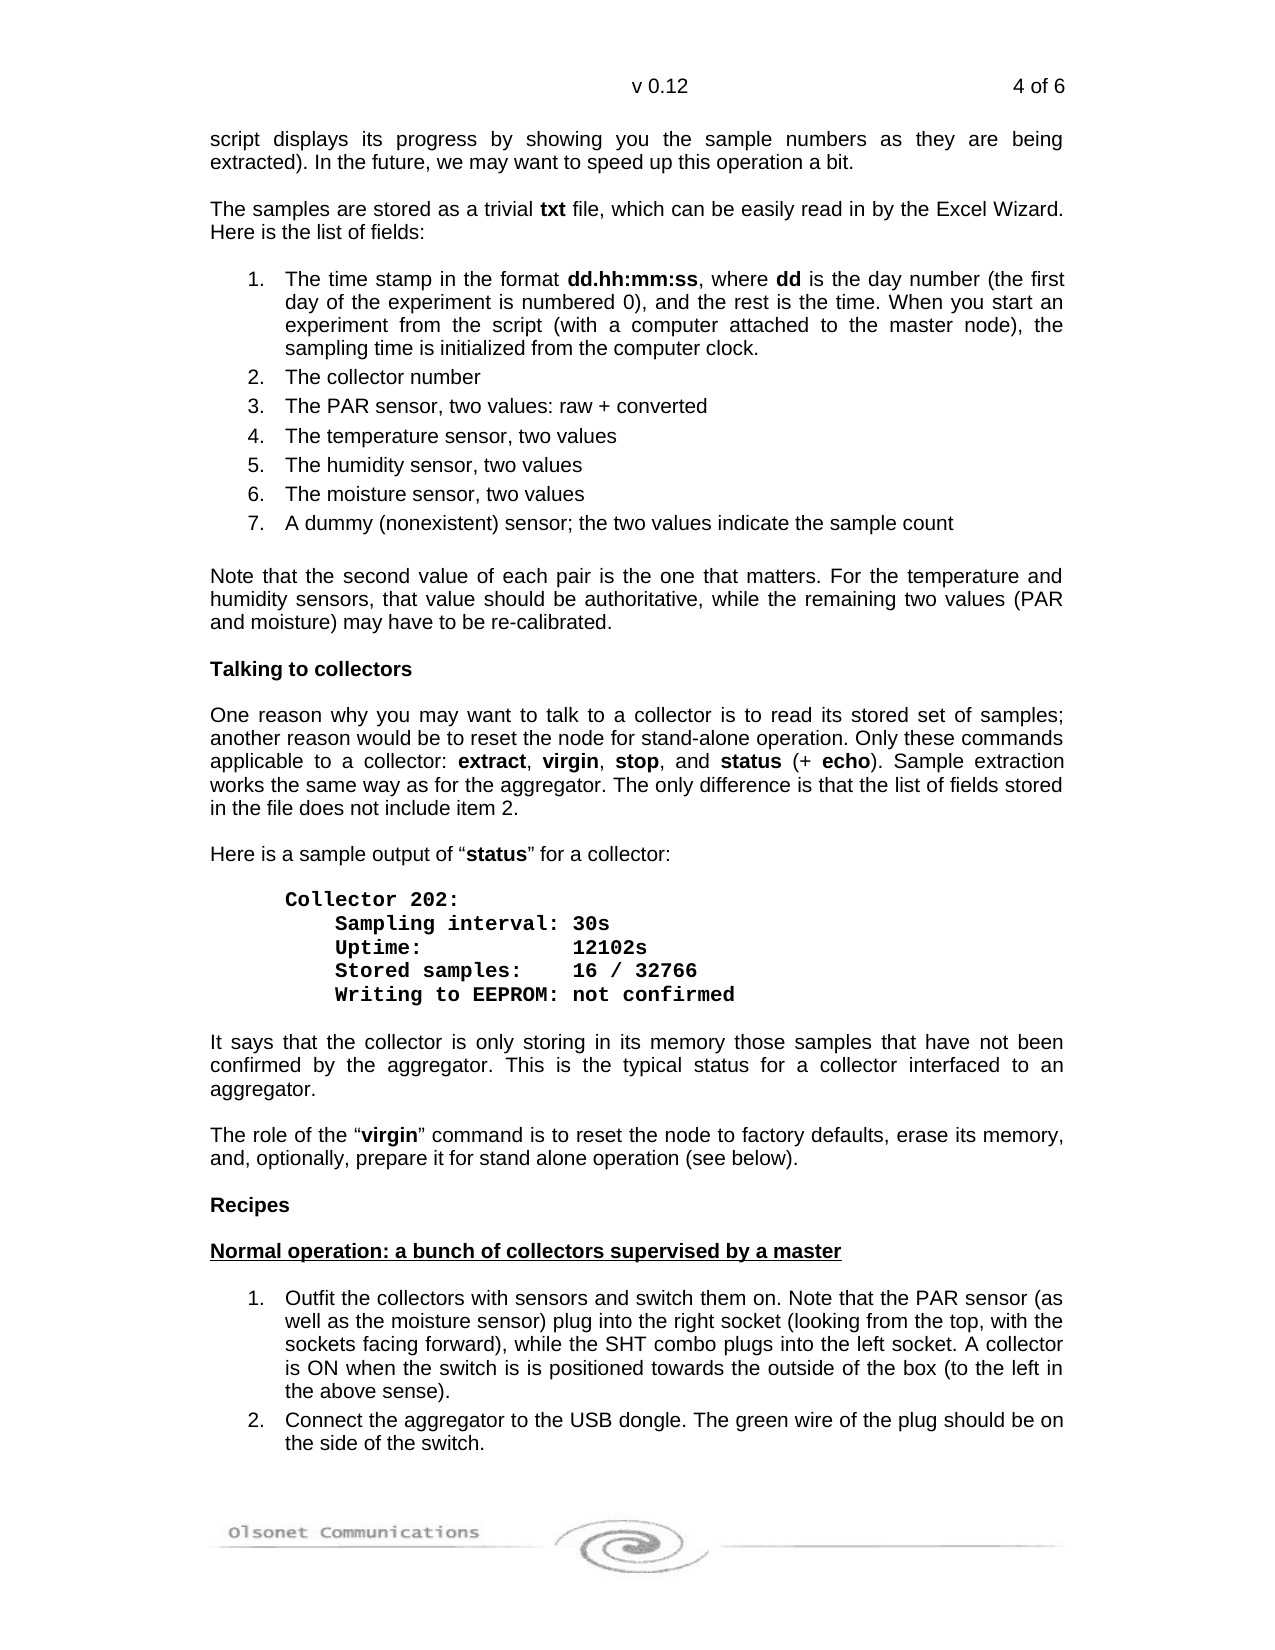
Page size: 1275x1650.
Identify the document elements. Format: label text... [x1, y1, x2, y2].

text The samples are stored as a trivial txt file, which can be easily read in by the Excel Wizard. Here is the list of fields: [210, 197, 1065, 244]
text It says that the collector is only storing in its memory those samples that have not been confirmed by the aggregator. This is the typical status for a collector interfaced to an aggregator. [210, 1031, 1065, 1101]
text script displays its progress by showing you the sample numbers as they are being extracted). In the future, we may want to speed up this operation a bit. [210, 128, 1065, 174]
text Here is a sample output of “status” for a collector: [210, 843, 1065, 866]
list The humidity sensor, two values [247, 453, 1065, 477]
text Normal operation: a bunch of collectors supervised by a master [210, 1240, 1065, 1263]
text One reason why you may want to talk to a collector is to read its stored set of samples; another reason would be to reset the node for stand-alone operation. Only these commands applicable to a collector: extract, virgin, stop, and status (+ echo). Sample extraction works the same way as for the aggregator. The only difference is that the list of fields stored in the file does not include item 2. [210, 703, 1065, 820]
list The PAR sensor, two values: raw + converted [247, 395, 1065, 418]
text Talking to collectors [210, 657, 1065, 680]
list Connect the aggregator to the USB dongle. The green wire of the plug should be on the side of the switch. [247, 1408, 1065, 1455]
list The time stamp in the format dd.hh:mm:ss, where dd is the day number (the first day of the experiment is numbered 0), and the rest is the time. When you start an experiment from the script (with a computer attached to the master node), the sampling time is initialized from the computer clock. [247, 267, 1065, 360]
list A dummy (nonexistent) sensor; the two values indicate the sample count [247, 512, 1065, 535]
text Collector 202: [210, 889, 1065, 913]
picture [210, 1504, 1065, 1596]
list The moisture sensor, two values [247, 483, 1065, 506]
text Note that the second value of each pair is the one that matters. For the temperature and humidity sensors, that value should be authoritative, while the remaining two values (PAR and moisture) may have to be re-calibrated. [210, 564, 1065, 634]
text Stored samples: 16 / 32766 [210, 960, 1065, 984]
list The temperature sensor, two values [247, 424, 1065, 447]
list The collector number [247, 366, 1065, 389]
text Sampling interval: 30s [210, 913, 1065, 937]
text Uptime: 12102s [210, 937, 1065, 960]
text Writing to EEPROM: not confirmed [210, 984, 1065, 1008]
text Recipes [210, 1193, 1065, 1217]
text The role of the “virgin” command is to reset the node to factory defaults, erase its memory, and, optionally, prepare it for stand alone operation (see below). [210, 1124, 1065, 1170]
list Outfit the collectors with sensors and switch them on. Note that the PAR sensor (as well as the moisture sensor) plug into the right socket (looking from the top, with the sockets facing forward), while the SHT combo plugs into the left socket. A collector is ON when the switch is is positioned towards the outside of the box (to the left in the above sense). [247, 1286, 1065, 1402]
